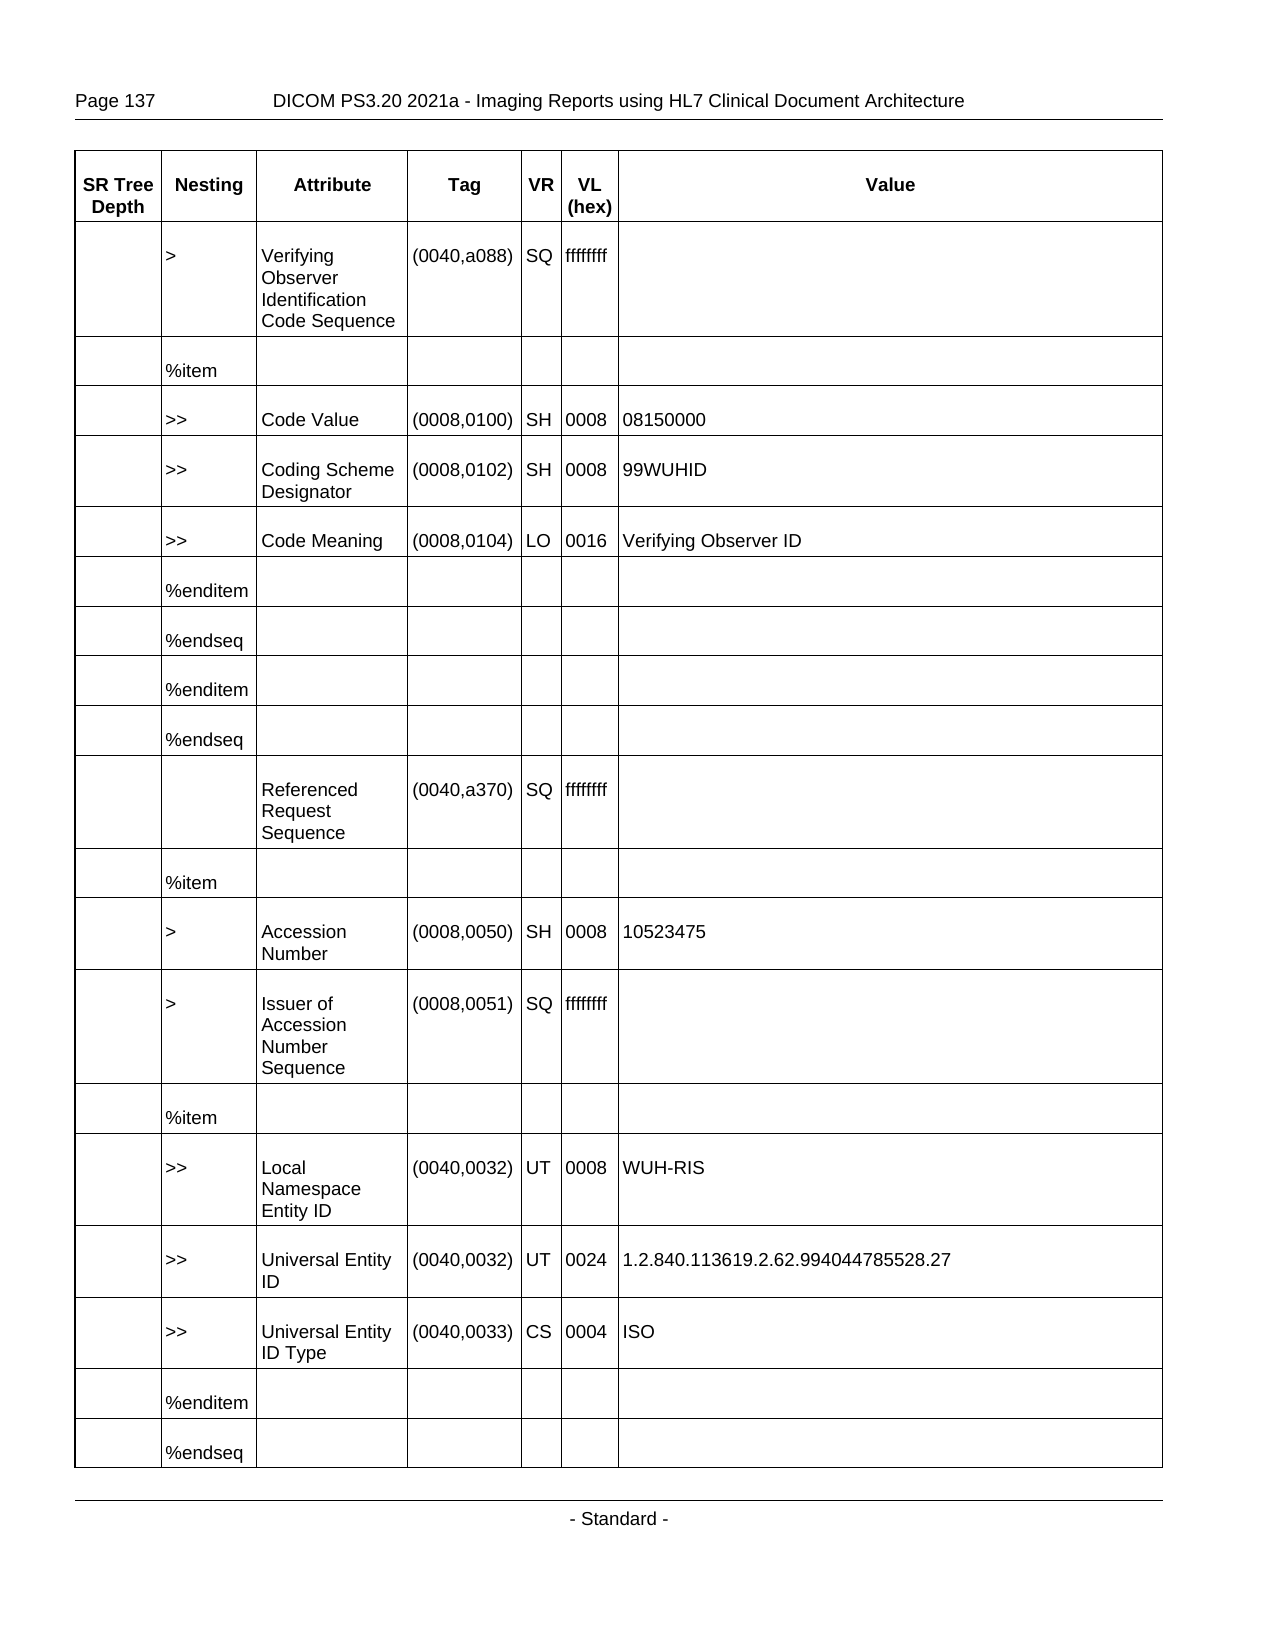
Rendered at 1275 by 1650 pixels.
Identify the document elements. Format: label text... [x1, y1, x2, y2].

table_header SR Tree Depth [76, 151, 161, 221]
table_cell 10523475 [619, 898, 1162, 968]
table_cell >> [162, 1134, 256, 1225]
table_cell [76, 1134, 161, 1225]
table_cell Verifying Observer Identification Code Sequence [257, 222, 407, 336]
table_cell [257, 656, 407, 705]
table_cell [76, 656, 161, 705]
table_cell Code Value [257, 386, 407, 435]
table_cell %item [162, 1084, 256, 1132]
table_cell SH [522, 386, 561, 435]
table_cell 08150000 [619, 386, 1162, 435]
table_header Value [619, 151, 1162, 221]
table_header Attribute [257, 151, 407, 221]
table_cell [257, 706, 407, 755]
table_cell SH [522, 436, 561, 506]
table_cell [408, 1419, 521, 1467]
table_cell [522, 1084, 561, 1132]
table_cell [522, 557, 561, 606]
table_cell [619, 1369, 1162, 1417]
table_cell [562, 557, 618, 606]
table_header Tag [408, 151, 521, 221]
table_cell [257, 337, 407, 385]
table_cell [522, 656, 561, 705]
table_cell > [162, 222, 256, 336]
table_cell [76, 1419, 161, 1467]
table_cell [76, 386, 161, 435]
table_cell [522, 849, 561, 897]
table_cell [76, 507, 161, 556]
table_cell [562, 849, 618, 897]
table_cell Local Namespace Entity ID [257, 1134, 407, 1225]
table_cell [619, 756, 1162, 847]
table_cell [76, 1084, 161, 1132]
table_cell [562, 1369, 618, 1417]
table_cell [408, 557, 521, 606]
table_cell %endseq [162, 706, 256, 755]
table_cell [76, 337, 161, 385]
table_cell %enditem [162, 557, 256, 606]
table_cell LO [522, 507, 561, 556]
table_cell [562, 1419, 618, 1467]
table_header VL (hex) [562, 151, 618, 221]
table_cell [76, 849, 161, 897]
table_cell >> [162, 507, 256, 556]
table_cell [76, 436, 161, 506]
table_cell Universal Entity ID [257, 1226, 407, 1297]
table_cell [257, 1369, 407, 1417]
table_cell (0008,0050) [408, 898, 521, 968]
table_cell SH [522, 898, 561, 968]
table_cell [257, 1084, 407, 1132]
table_cell 0008 [562, 436, 618, 506]
table_header Nesting [162, 151, 256, 221]
table_cell %enditem [162, 656, 256, 705]
table_cell 0008 [562, 386, 618, 435]
table_cell >> [162, 1298, 256, 1368]
table_cell 1.2.840.113619.2.62.994044785528.27 [619, 1226, 1162, 1297]
table_cell [257, 1419, 407, 1467]
table_cell [619, 706, 1162, 755]
table_cell [76, 898, 161, 968]
table_cell (0040,0032) [408, 1226, 521, 1297]
table_cell [619, 607, 1162, 655]
table_cell [408, 849, 521, 897]
table_cell (0008,0100) [408, 386, 521, 435]
table_cell [408, 706, 521, 755]
table_cell [619, 849, 1162, 897]
table_cell [76, 706, 161, 755]
table_cell [76, 970, 161, 1083]
table_cell > [162, 898, 256, 968]
table_cell [522, 706, 561, 755]
table_cell %endseq [162, 607, 256, 655]
table_cell >> [162, 386, 256, 435]
table_cell Coding Scheme Designator [257, 436, 407, 506]
table_cell (0040,a370) [408, 756, 521, 847]
table_cell SQ [522, 970, 561, 1083]
table_cell [76, 557, 161, 606]
table_cell (0040,0032) [408, 1134, 521, 1225]
table_cell [619, 337, 1162, 385]
table_cell Referenced Request Sequence [257, 756, 407, 847]
table_cell Code Meaning [257, 507, 407, 556]
table_cell >> [162, 1226, 256, 1297]
table_cell WUH-RIS [619, 1134, 1162, 1225]
table_cell [619, 557, 1162, 606]
table_cell [76, 1369, 161, 1417]
table_cell [257, 607, 407, 655]
table_cell [257, 849, 407, 897]
table_cell [522, 337, 561, 385]
table_cell [76, 607, 161, 655]
table_cell CS [522, 1298, 561, 1368]
table_cell 0008 [562, 1134, 618, 1225]
table_cell [619, 222, 1162, 336]
table_cell SQ [522, 756, 561, 847]
table_cell ffffffff [562, 222, 618, 336]
table_cell 0016 [562, 507, 618, 556]
table_cell (0008,0102) [408, 436, 521, 506]
table_cell [619, 1084, 1162, 1132]
table_cell [408, 656, 521, 705]
table_cell %enditem [162, 1369, 256, 1417]
table_cell (0008,0051) [408, 970, 521, 1083]
table_cell [562, 1084, 618, 1132]
table_cell [408, 1084, 521, 1132]
table_cell [76, 222, 161, 336]
table_cell [408, 1369, 521, 1417]
table_cell [562, 656, 618, 705]
table_cell [619, 656, 1162, 705]
table_cell [76, 1298, 161, 1368]
table_cell [522, 1419, 561, 1467]
table_cell > [162, 970, 256, 1083]
table_cell [522, 1369, 561, 1417]
table_cell ffffffff [562, 970, 618, 1083]
table_cell Accession Number [257, 898, 407, 968]
table_cell [257, 557, 407, 606]
table_cell UT [522, 1226, 561, 1297]
table_cell %item [162, 337, 256, 385]
table_cell 99WUHID [619, 436, 1162, 506]
table_cell Verifying Observer ID [619, 507, 1162, 556]
table_cell 0024 [562, 1226, 618, 1297]
table_header VR [522, 151, 561, 221]
table_cell [522, 607, 561, 655]
table_cell [76, 756, 161, 847]
table_cell Universal Entity ID Type [257, 1298, 407, 1368]
table_cell SQ [522, 222, 561, 336]
table_cell 0008 [562, 898, 618, 968]
table_cell [562, 337, 618, 385]
table_cell [619, 970, 1162, 1083]
table_cell [408, 337, 521, 385]
table_cell %item [162, 849, 256, 897]
table_cell ISO [619, 1298, 1162, 1368]
table_cell Issuer of Accession Number Sequence [257, 970, 407, 1083]
table_cell (0040,a088) [408, 222, 521, 336]
table_cell UT [522, 1134, 561, 1225]
table_cell [562, 607, 618, 655]
table_cell (0040,0033) [408, 1298, 521, 1368]
table_cell [408, 607, 521, 655]
table_cell [162, 756, 256, 847]
table_cell 0004 [562, 1298, 618, 1368]
table_cell >> [162, 436, 256, 506]
table_cell (0008,0104) [408, 507, 521, 556]
table_cell [562, 706, 618, 755]
table_cell %endseq [162, 1419, 256, 1467]
table_cell [619, 1419, 1162, 1467]
table_cell ffffffff [562, 756, 618, 847]
table_cell [76, 1226, 161, 1297]
